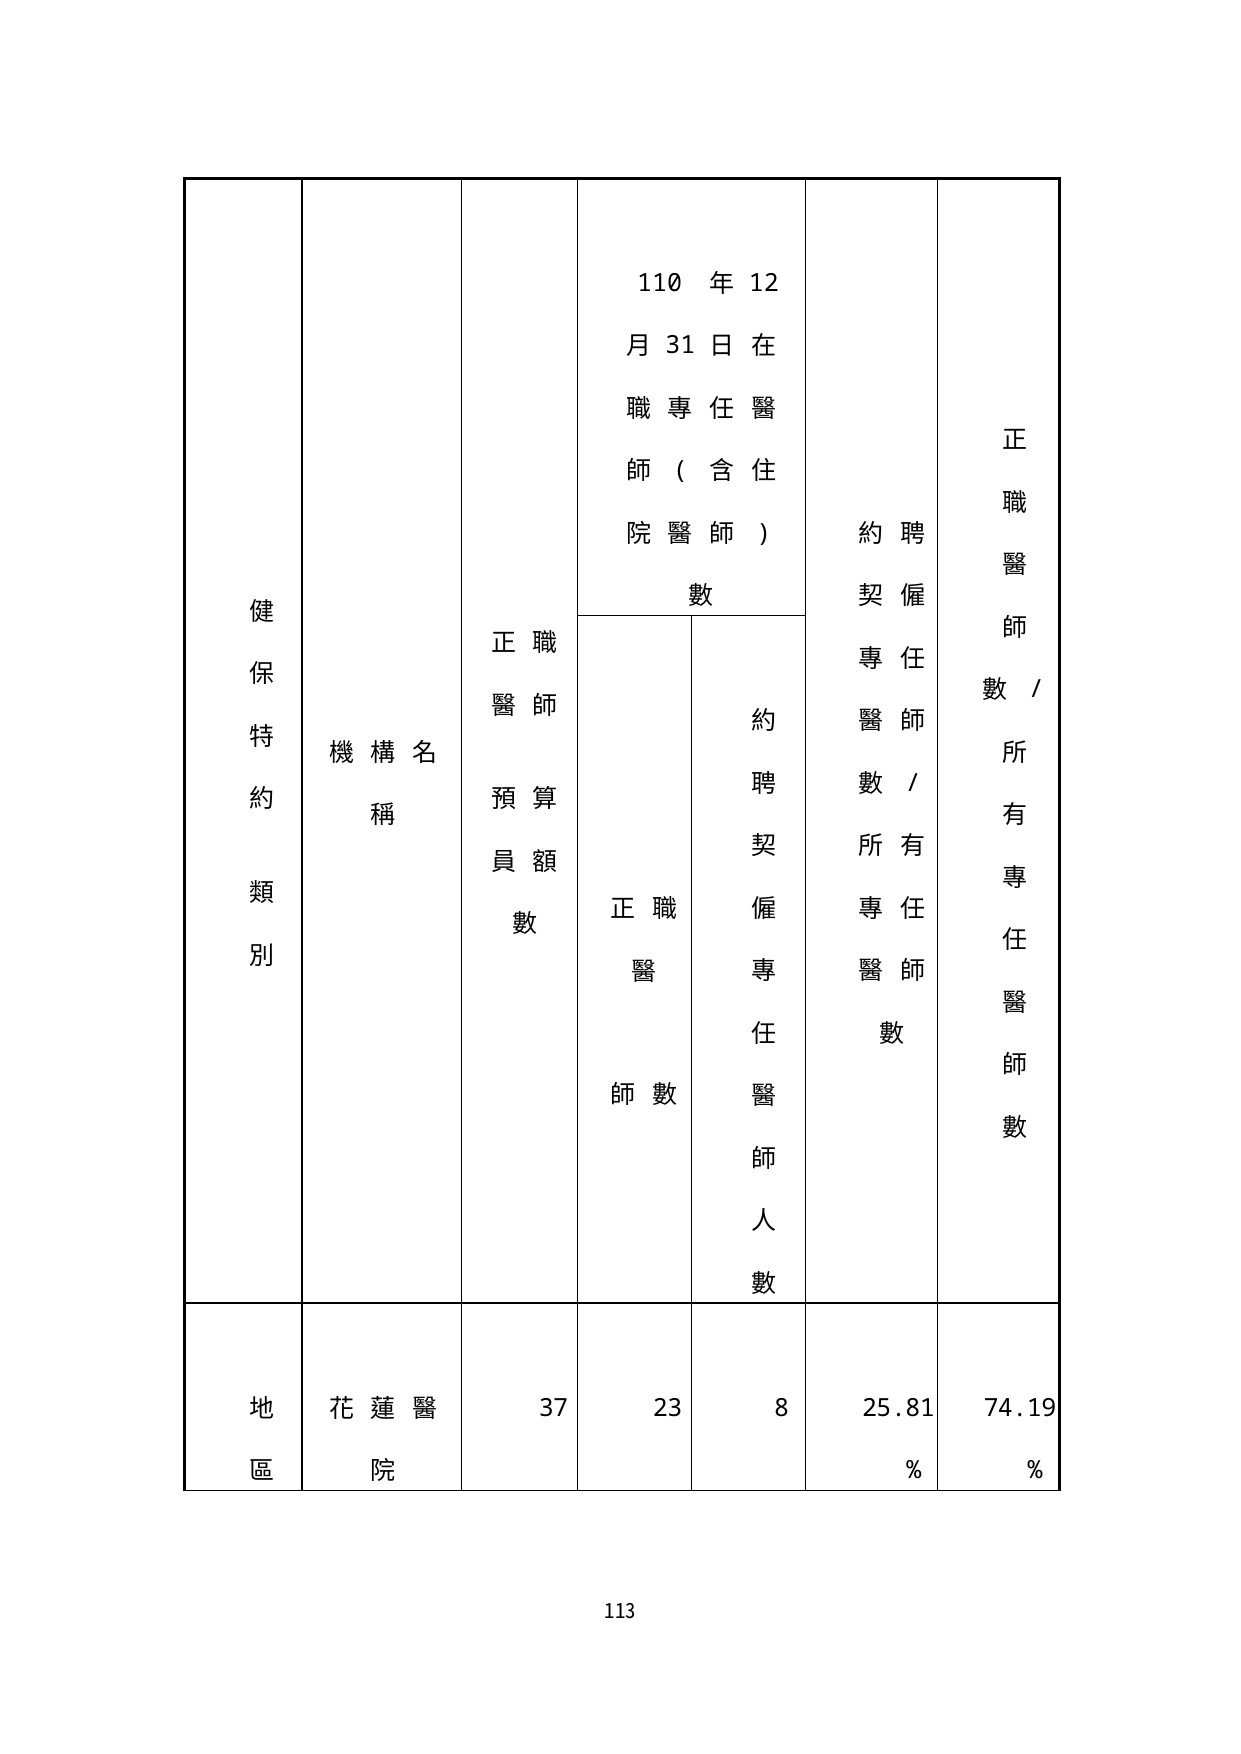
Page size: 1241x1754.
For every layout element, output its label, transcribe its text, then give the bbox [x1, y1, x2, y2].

table_header 110年12月31日在職專任醫師(含住院醫師)數 [578, 180, 805, 615]
table_header 約聘契僱專任醫師數/所有專任醫師數 [806, 180, 937, 1302]
table_cell 約聘契僱專任醫師人數 [692, 616, 805, 1302]
table_cell 37 [462, 1304, 577, 1490]
table_cell 8 [692, 1304, 805, 1490]
table_cell 25.81% [806, 1304, 937, 1490]
table_header 健保特約 類別 [186, 180, 301, 1302]
table_cell 正職醫 師數 [578, 616, 691, 1302]
table_header 機構名稱 [303, 180, 461, 1302]
table_cell 花蓮醫院 [303, 1304, 461, 1490]
table_header 正職醫師數/所有專任醫師數 [938, 180, 1058, 1302]
table_cell 74.19% [938, 1304, 1058, 1490]
table_cell 23 [578, 1304, 691, 1490]
table_header 正職醫師 預算員額數 [462, 180, 577, 1302]
table_cell 地區 [186, 1304, 301, 1490]
